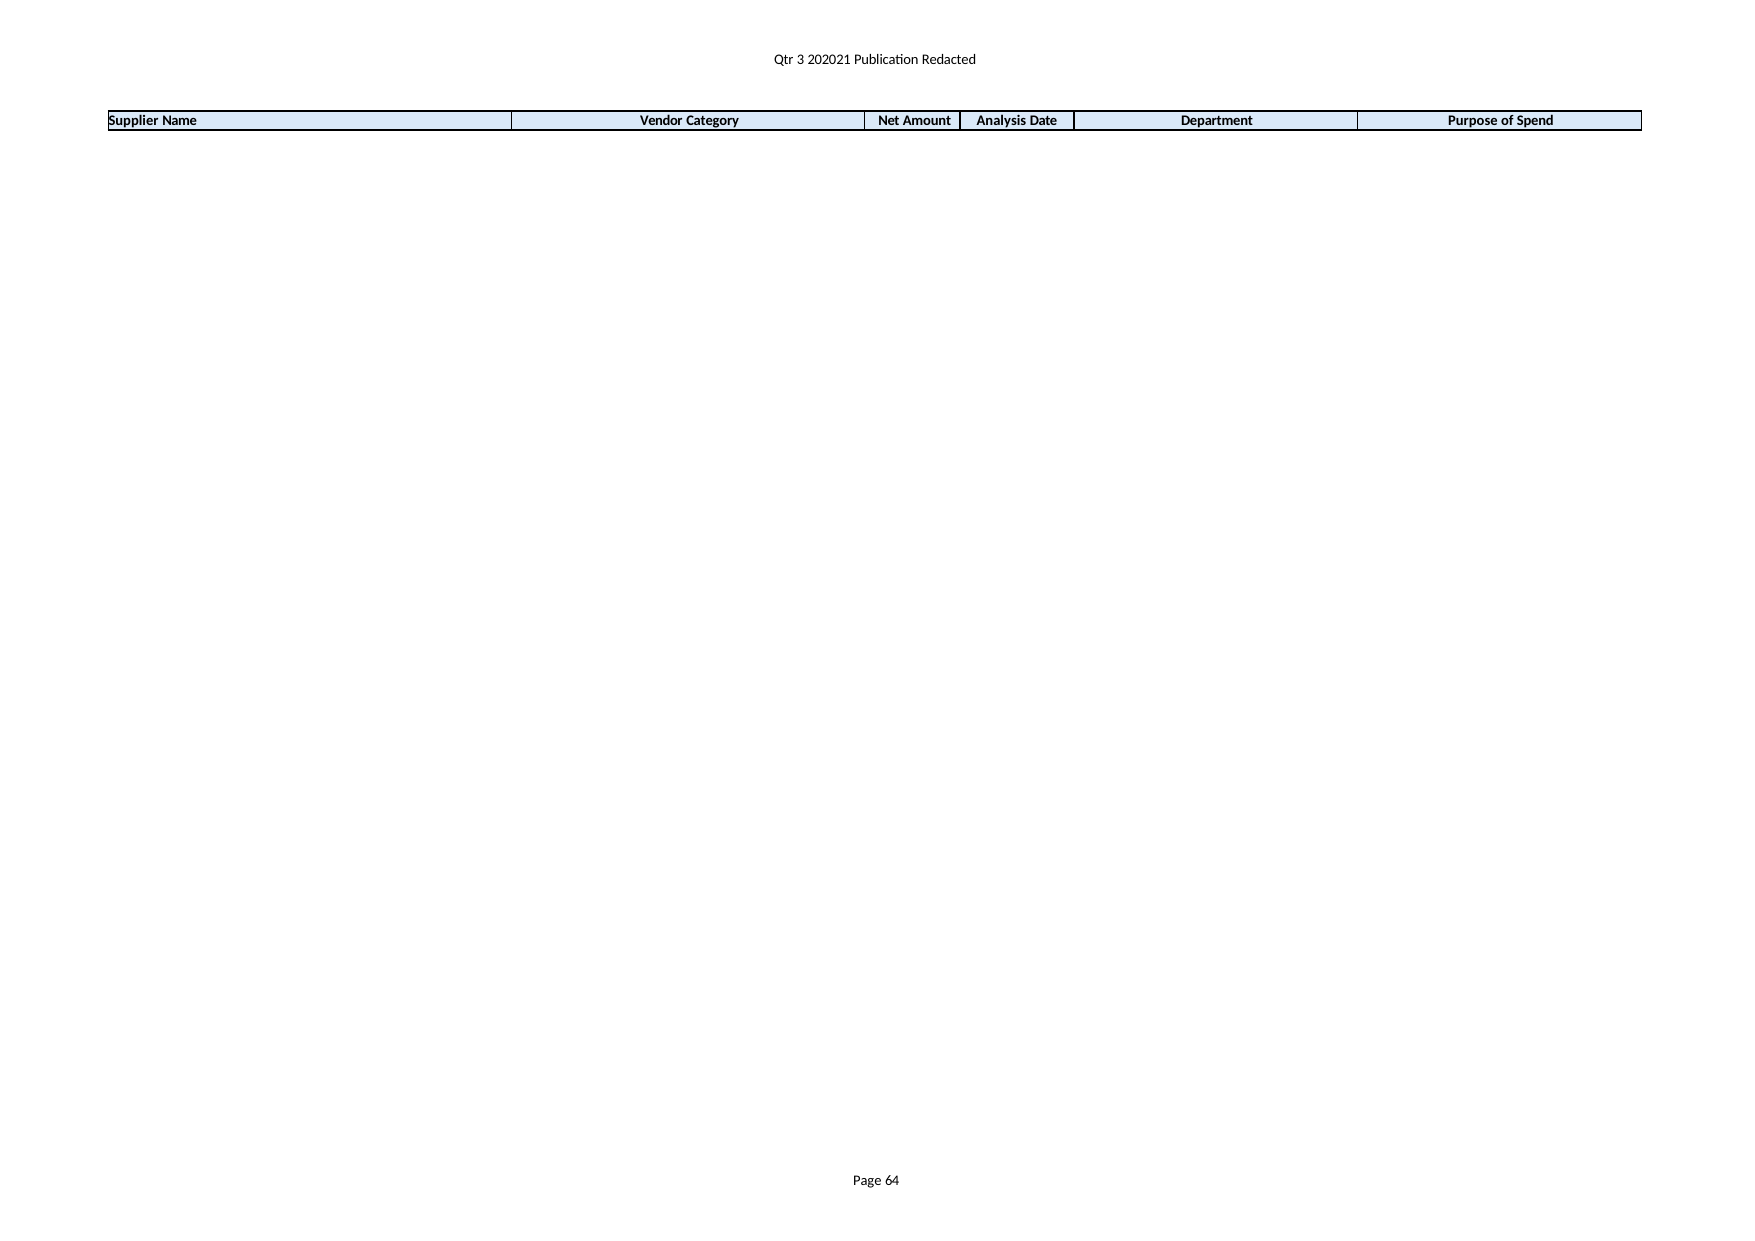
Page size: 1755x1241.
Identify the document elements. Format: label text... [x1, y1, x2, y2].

table_header Vendor Category [512, 112, 864, 129]
table_header Supplier Name [109, 112, 511, 129]
table_header Purpose of Spend [1358, 112, 1641, 129]
table_header Net Amount [865, 112, 959, 129]
table_header Analysis Date [961, 112, 1073, 129]
table_header Department [1075, 112, 1357, 129]
